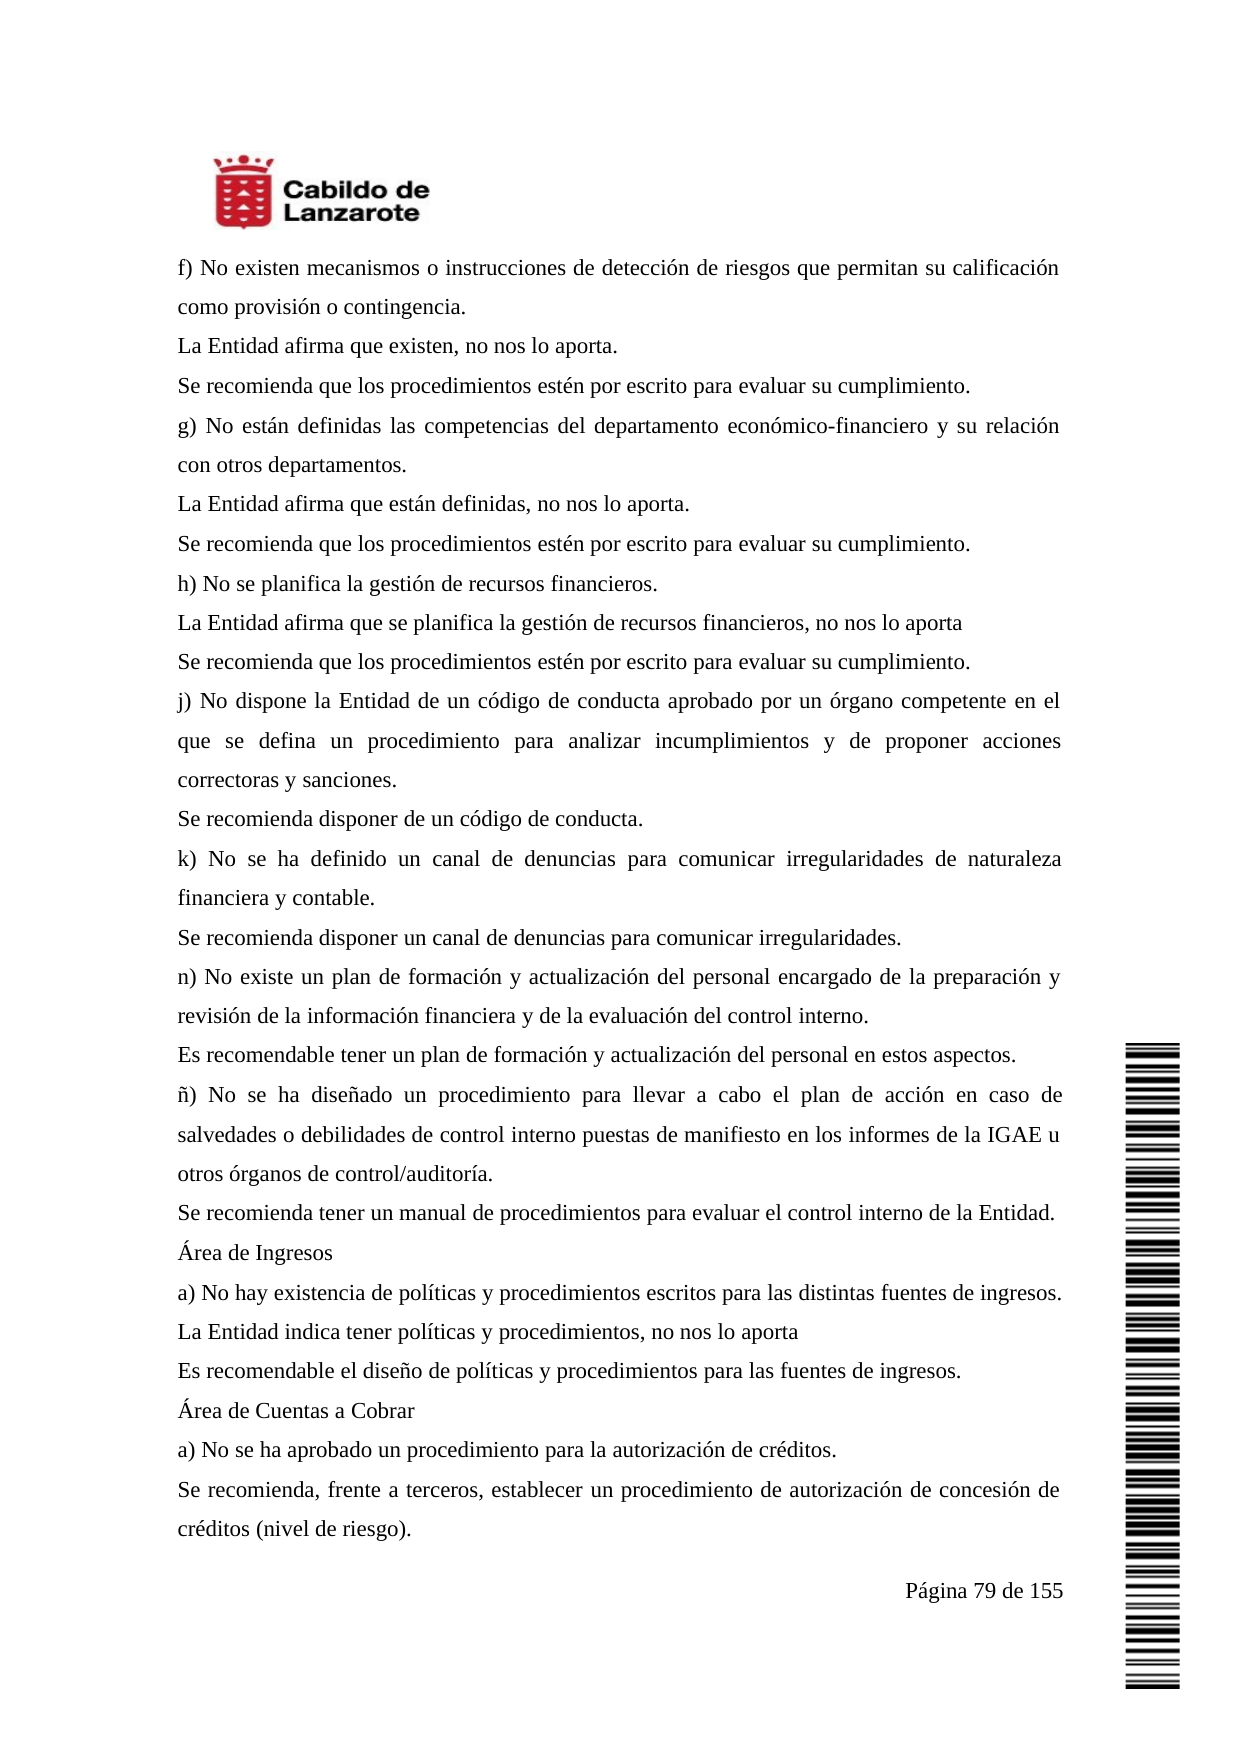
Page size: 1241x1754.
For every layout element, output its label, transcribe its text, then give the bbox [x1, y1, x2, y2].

list No existen mecanismos o instrucciones de detección de riesgos que permitan su calificación como provisión o contingencia. [177, 254, 1062, 320]
text Es recomendable el diseño de políticas y procedimientos para las fuentes de ingresos. [177, 1358, 1125, 1384]
text Área de Cuentas a Cobrar [177, 1397, 1125, 1423]
picture [1125, 1043, 1180, 1689]
text Se recomienda, frente a terceros, establecer un procedimiento de autorización de concesión de créditos (nivel de riesgo). [177, 1476, 1064, 1541]
text La Entidad afirma que existen, no nos lo aporta. [177, 333, 1190, 359]
text n) No existe un plan de formación y actualización del personal encargado de la preparación y revisión de la información financiera y de la evaluación del control interno. [177, 963, 1062, 1029]
text La Entidad afirma que se planifica la gestión de recursos financieros, no nos lo aporta Se recomienda que los procedimientos estén por escrito para evaluar su cumplimiento. [177, 609, 984, 674]
text Se recomienda disponer un canal de denuncias para comunicar irregularidades. [177, 924, 1190, 950]
list No se ha definido un canal de denuncias para comunicar irregularidades de naturaleza financiera y contable. [177, 845, 1062, 911]
text a) No hay existencia de políticas y procedimientos escritos para las distintas fuentes de ingresos. La Entidad indica tener políticas y procedimientos, no nos lo aporta [177, 1279, 1064, 1344]
text Se recomienda tener un manual de procedimientos para evaluar el control interno de la Entidad. [177, 1200, 1125, 1226]
list No dispone la Entidad de un código de conducta aprobado por un órgano competente en el que se defina un procedimiento para analizar incumplimientos y de proponer acciones correctoras y sanciones. [177, 687, 1062, 793]
text Área de Ingresos [177, 1239, 1125, 1266]
text Se recomienda disponer de un código de conducta. [177, 806, 1190, 832]
text ñ) No se ha diseñado un procedimiento para llevar a cabo el plan de acción en caso de salvedades o debilidades de control interno puestas de manifiesto en los informes de la IGAE u otros órganos de control/auditoría. [177, 1081, 1062, 1187]
picture [212, 151, 431, 230]
text Página 79 de 155 [37, 1577, 1063, 1603]
text Se recomienda que los procedimientos estén por escrito para evaluar su cumplimiento. [177, 372, 1190, 399]
text La Entidad afirma que están definidas, no nos lo aporta. [177, 491, 1190, 517]
list No se planifica la gestión de recursos financieros. [177, 569, 1190, 596]
list No se ha aprobado un procedimiento para la autorización de créditos. [177, 1436, 1125, 1463]
text Se recomienda que los procedimientos estén por escrito para evaluar su cumplimiento. [177, 530, 1190, 557]
list No están definidas las competencias del departamento económico-financiero y su relación con otros departamentos. [177, 412, 1062, 478]
text Es recomendable tener un plan de formación y actualización del personal en estos aspectos. [177, 1042, 1190, 1068]
